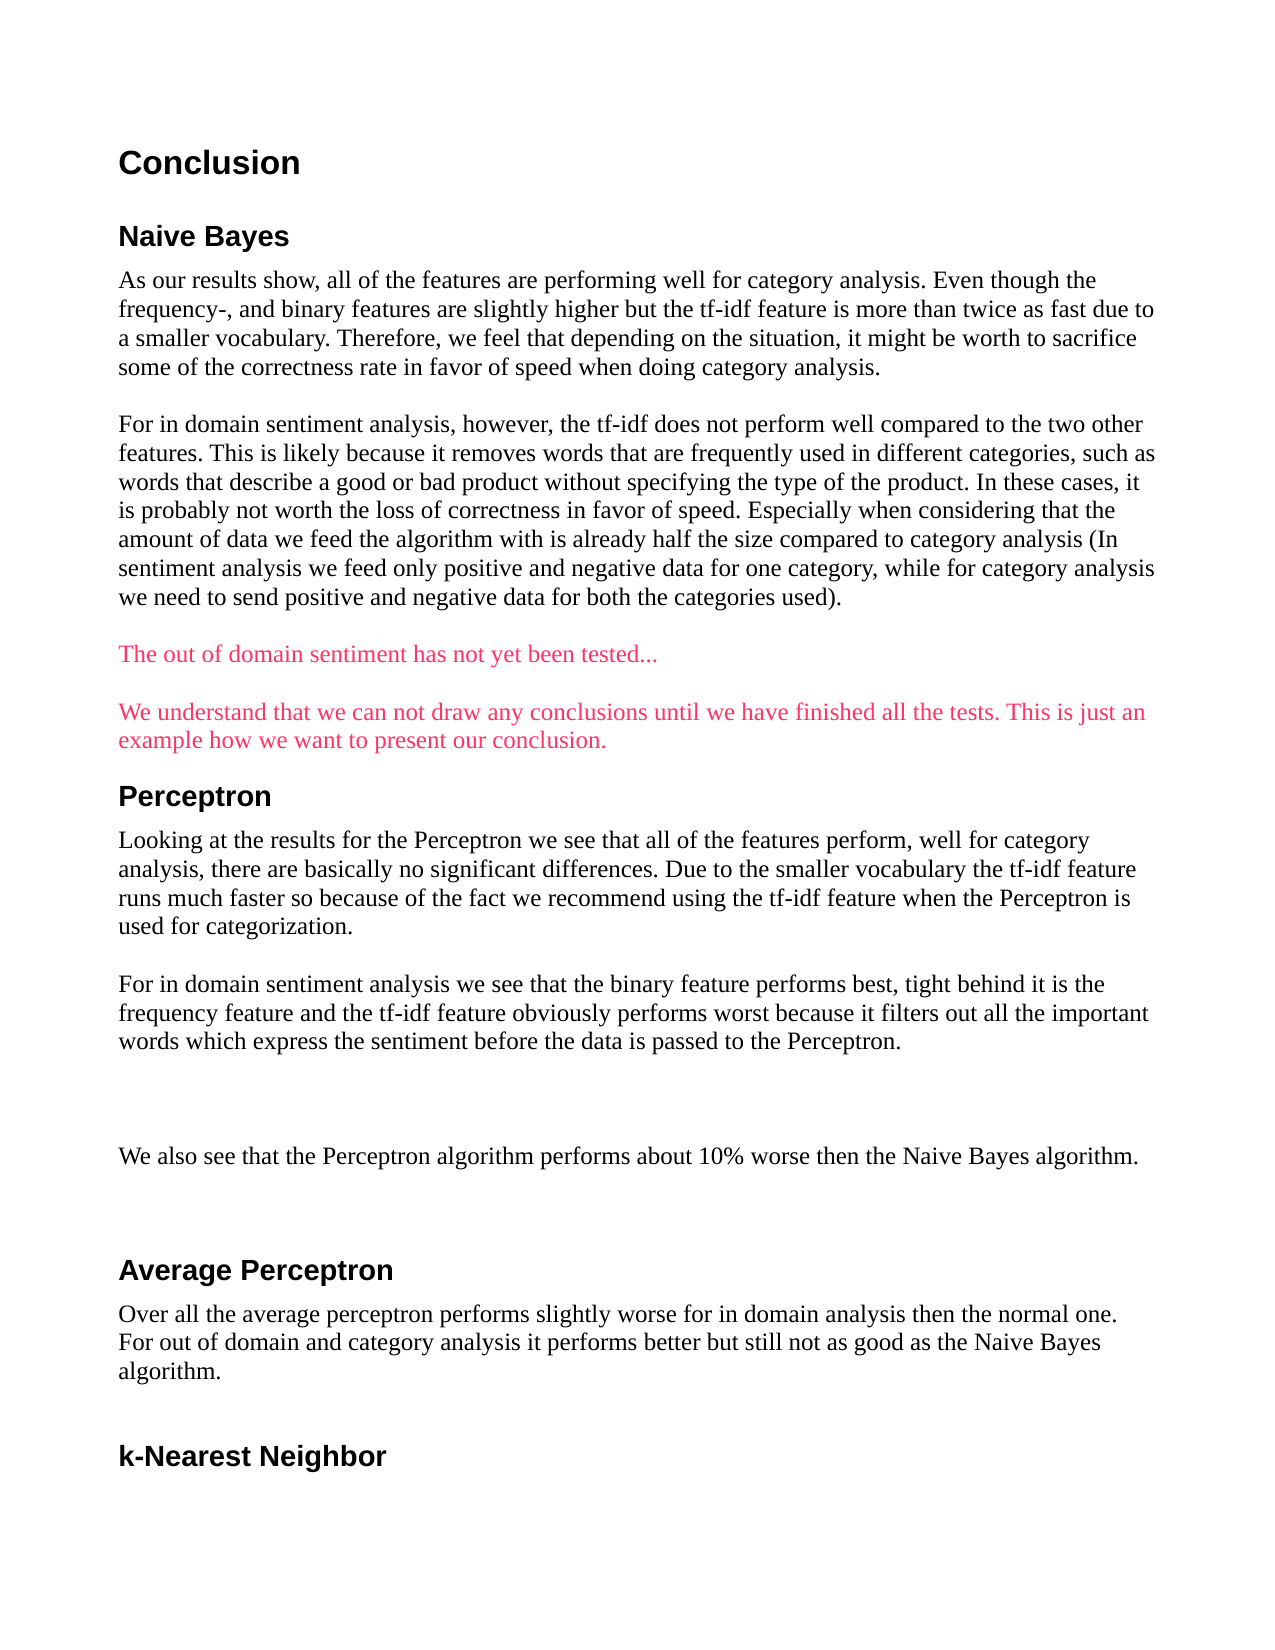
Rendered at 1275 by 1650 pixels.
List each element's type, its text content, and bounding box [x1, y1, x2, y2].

subtitle k-Nearest Neighbor [118, 1439, 1157, 1472]
subtitle Naive Bayes [118, 219, 1157, 253]
text For in domain sentiment analysis we see that the binary feature performs best, tight behind it is the frequency feature and the tf-idf feature obviously performs worst because it filters out all the important words which express the sentiment before the data is passed to the Perceptron. [118, 969, 1157, 1055]
text We understand that we can not draw any conclusions until we have finished all the tests. This is just an example how we want to present our conclusion. [118, 697, 1157, 754]
text As our results show, all of the features are performing well for category analysis. Even though the frequency-, and binary features are slightly higher but the tf-idf feature is more than twice as fast due to a smaller vocabulary. Therefore, we feel that depending on the situation, it might be worth to sacrifice some of the correctness rate in favor of speed when doing category analysis. [118, 265, 1157, 380]
text Looking at the results for the Perceptron we see that all of the features perform, well for category analysis, there are basically no significant differences. Due to the smaller vocabulary the tf-idf feature runs much faster so because of the fact we recommend using the tf-idf feature when the Perceptron is used for categorization. [118, 825, 1157, 940]
text Over all the average perceptron performs slightly worse for in domain analysis then the normal one. For out of domain and category analysis it performs better but still not as good as the Naive Bayes algorithm. [118, 1299, 1157, 1385]
subtitle Perceptron [118, 779, 1157, 813]
text For in domain sentiment analysis, however, the tf-idf does not perform well compared to the two other features. This is likely because it removes words that are frequently used in different categories, such as words that describe a good or bad product without specifying the type of the product. In these cases, it is probably not worth the loss of correctness in favor of speed. Especially when considering that the amount of data we feed the algorithm with is already half the size compared to category analysis (In sentiment analysis we feed only positive and negative data for one category, while for category analysis we need to send positive and negative data for both the categories used). [118, 409, 1157, 610]
text We also see that the Perceptron algorithm performs about 10% worse then the Naive Bayes algorithm. [118, 1141, 1157, 1170]
subtitle Conclusion [118, 143, 1157, 182]
subtitle Average Perceptron [118, 1253, 1157, 1286]
text The out of domain sentiment has not yet been tested... [118, 639, 1157, 668]
